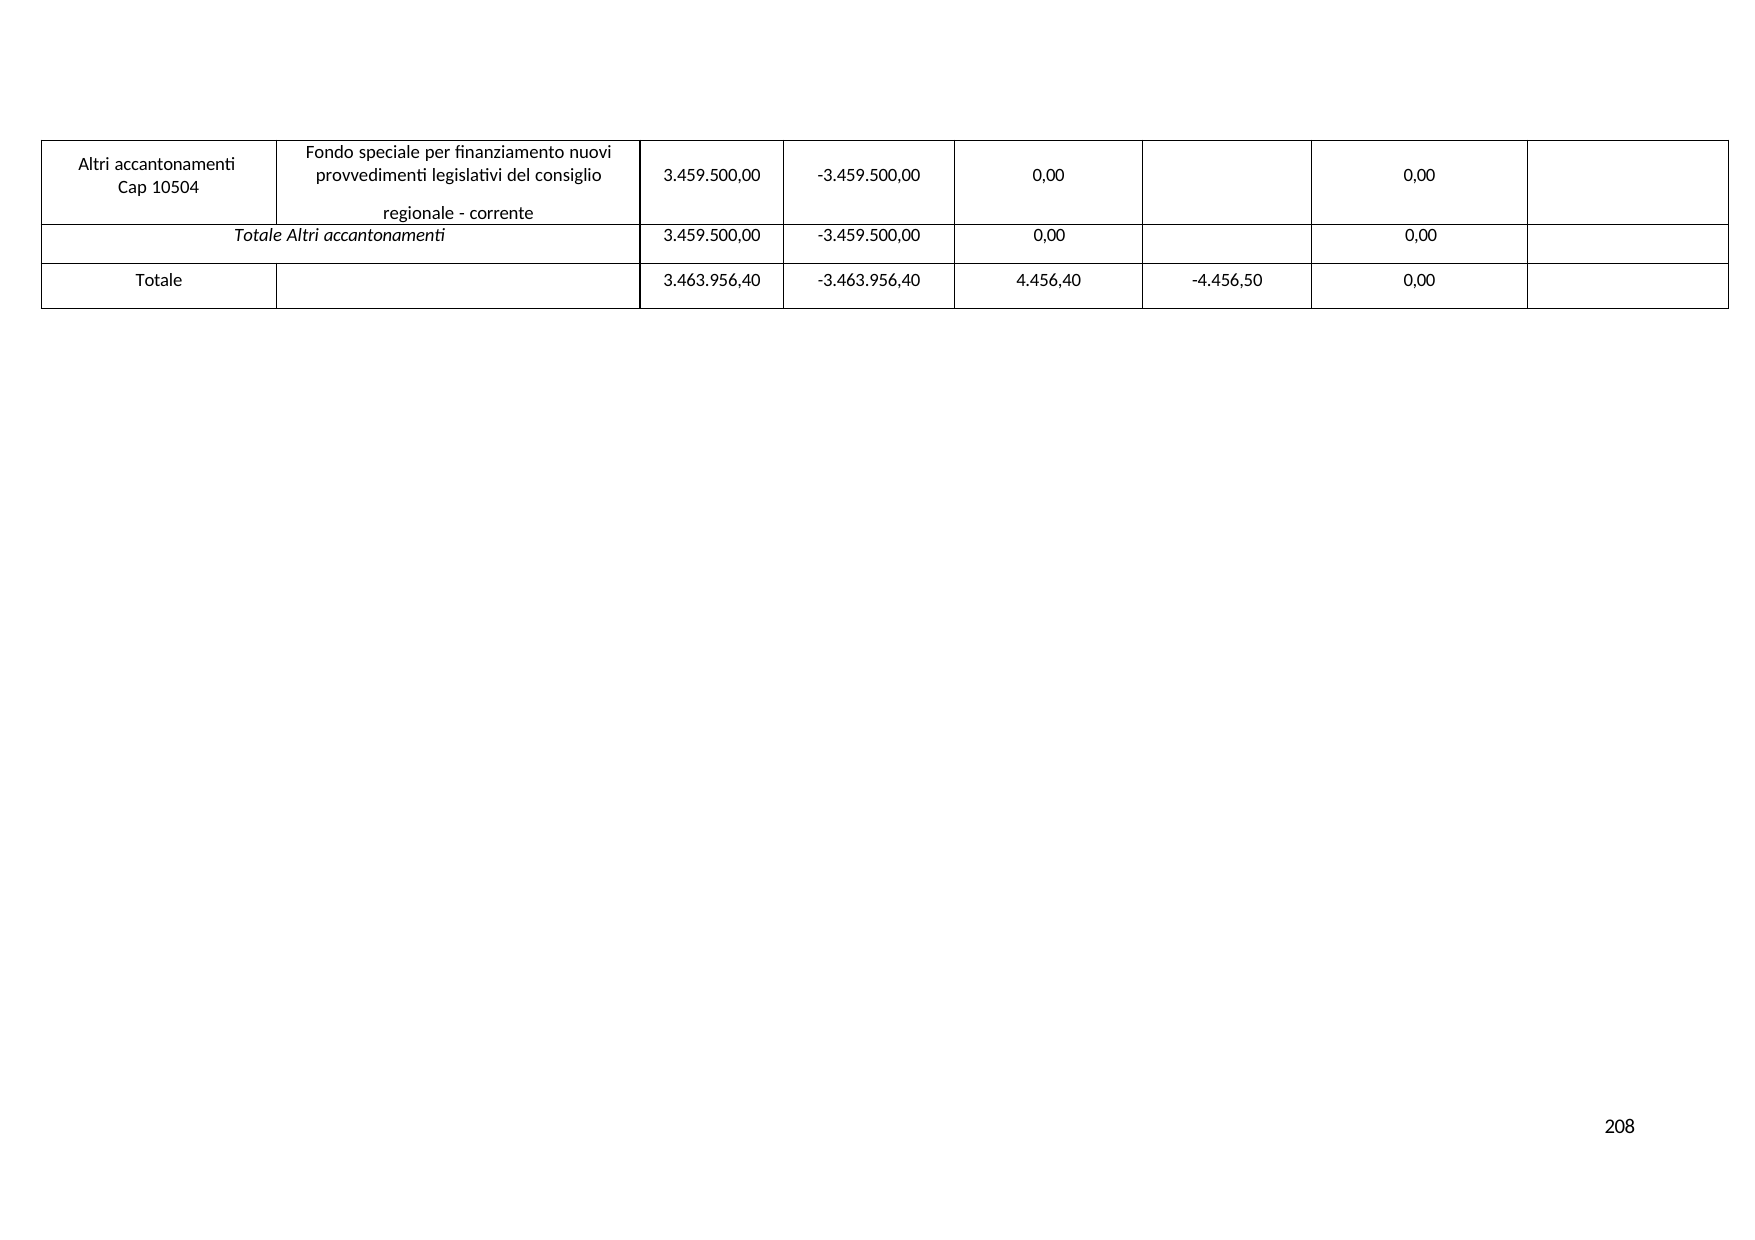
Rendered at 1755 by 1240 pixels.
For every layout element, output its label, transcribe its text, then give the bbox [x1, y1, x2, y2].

table_cell Altri accantonamenti Cap 10504 [42, 141, 276, 224]
table_cell 0,00 [955, 141, 1142, 224]
table_cell Totale [42, 264, 276, 308]
table_cell -4.456,50 [1143, 264, 1311, 308]
table_cell 4.456,40 [955, 264, 1142, 308]
table_cell [1528, 141, 1728, 224]
table_cell -3.459.500,00 [784, 141, 954, 224]
table_cell [1143, 141, 1311, 224]
table_cell [1528, 225, 1728, 262]
table_cell 3.459.500,00 [641, 141, 783, 224]
table_cell 0,00 [1312, 225, 1527, 262]
table_cell [1528, 264, 1728, 308]
table_cell -3.459.500,00 [784, 225, 954, 262]
table_cell Totale Altri accantonamenti [42, 225, 639, 262]
table_cell Fondo speciale per finanziamento nuovi provvedimenti legislativi del consiglio regionale - corrente [277, 141, 639, 224]
table_cell [1143, 225, 1311, 262]
table_cell [277, 264, 639, 308]
table_cell 0,00 [955, 225, 1142, 262]
table_cell 3.463.956,40 [641, 264, 783, 308]
table_cell 3.459.500,00 [641, 225, 783, 262]
table_cell -3.463.956,40 [784, 264, 954, 308]
table_cell 0,00 [1312, 264, 1527, 308]
table_cell 0,00 [1312, 141, 1527, 224]
